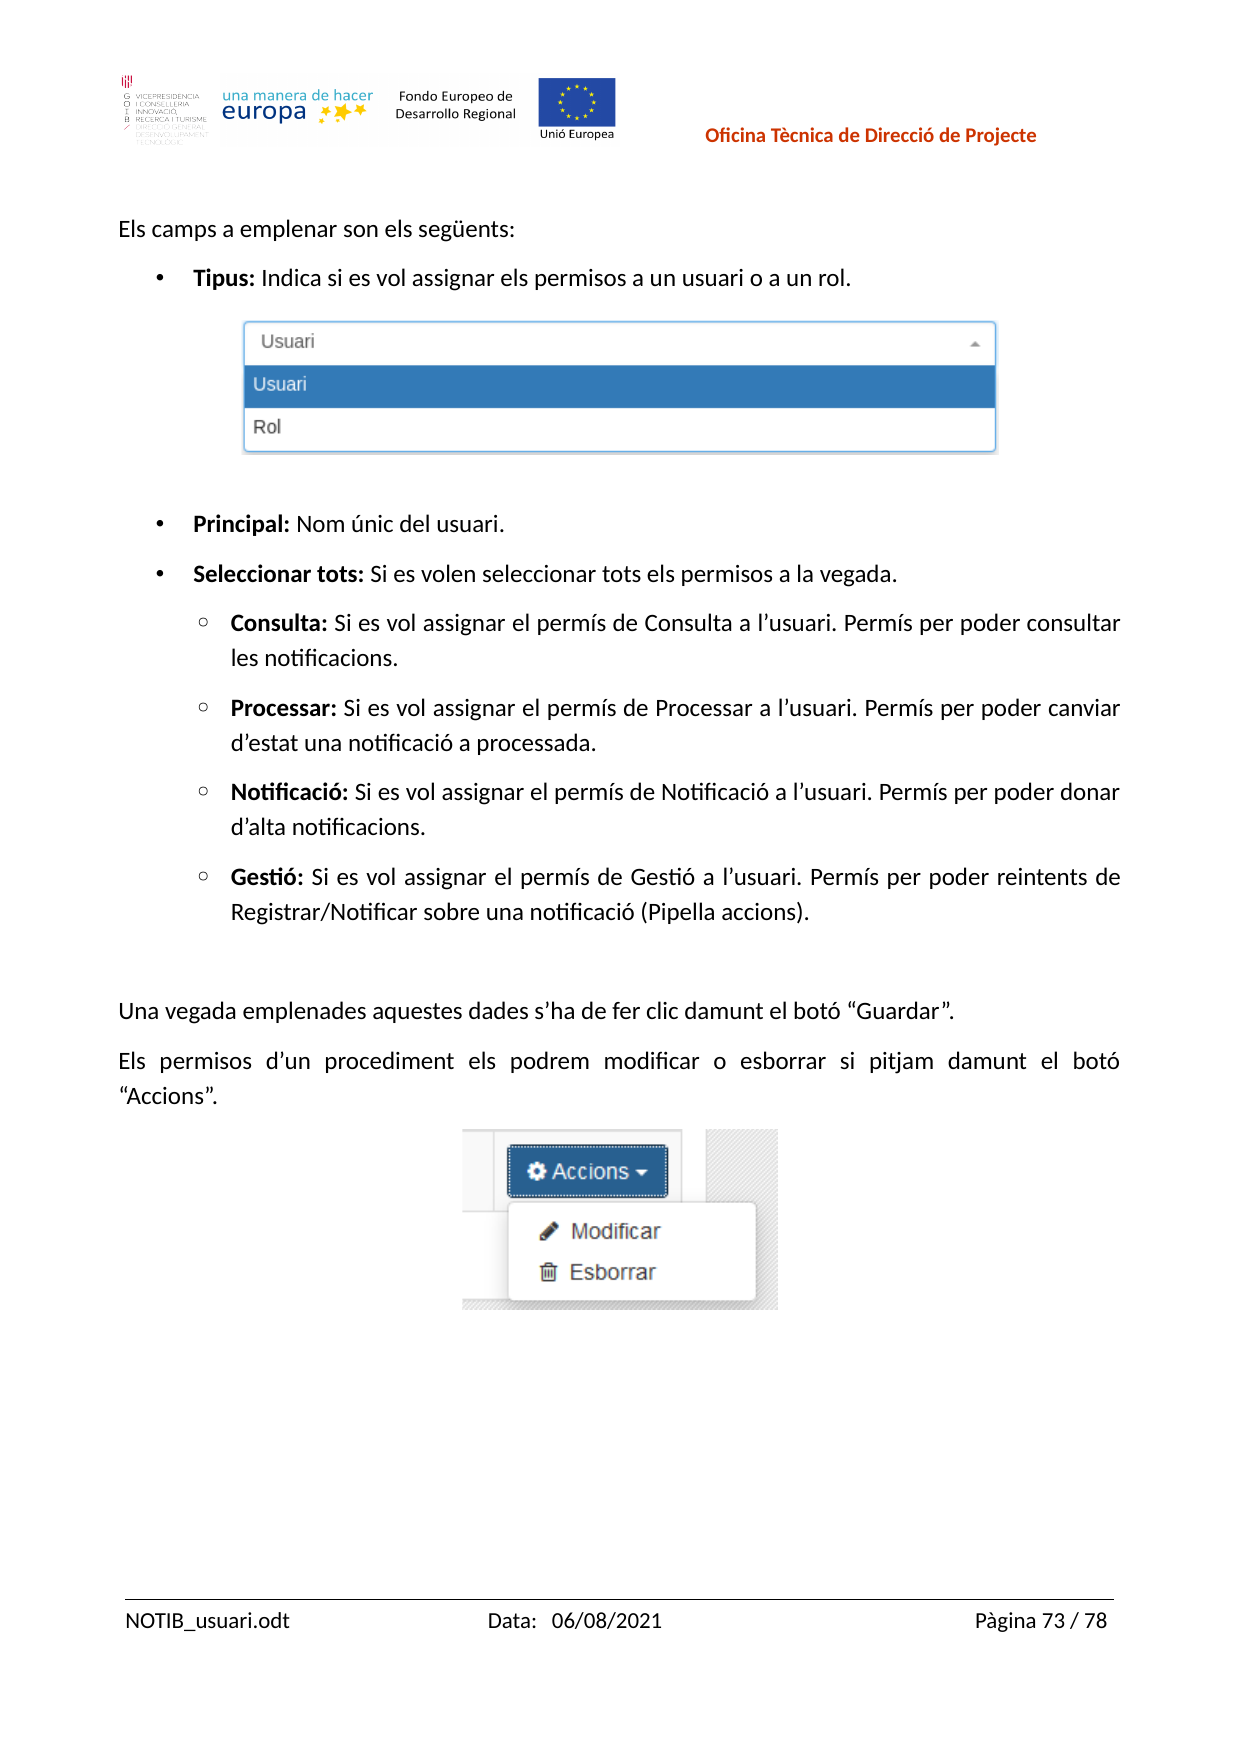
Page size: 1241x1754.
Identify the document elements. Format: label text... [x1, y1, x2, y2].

list Principal: Nom únic del usuari. [156, 508, 1122, 539]
list Tipus: Indica si es vol assignar els permisos a un usuari o a un rol. [156, 263, 1122, 293]
text Els permisos d’un procediment els podrem modificar o esborrar si pitjam damunt el botó “Accions”. [118, 1045, 1122, 1110]
list Seleccionar tots: Si es volen seleccionar tots els permisos a la vegada. [156, 558, 1122, 588]
text Una vegada emplenades aquestes dades s’ha de fer clic damunt el botó “Guardar”. [118, 995, 1122, 1026]
text Els camps a emplenar son els següents: [118, 213, 1122, 243]
list Processar: Si es vol assignar el permís de Processar a l’usuari. Permís per poder canviar d’estat una notificació a processada. [193, 692, 1122, 757]
list Gestió: Si es vol assignar el permís de Gestió a l’usuari. Permís per poder reintents de Registrar/Notificar sobre una notificació (Pipella accions). [193, 861, 1122, 927]
picture [118, 73, 213, 147]
picture [219, 73, 621, 147]
picture [241, 320, 999, 455]
list Notificació: Si es vol assignar el permís de Notificació a l’usuari. Permís per poder donar d’alta notificacions. [193, 777, 1122, 842]
list Consulta: Si es vol assignar el permís de Consulta a l’usuari. Permís per poder consultar les notificacions. [193, 607, 1122, 673]
picture [462, 1129, 778, 1310]
